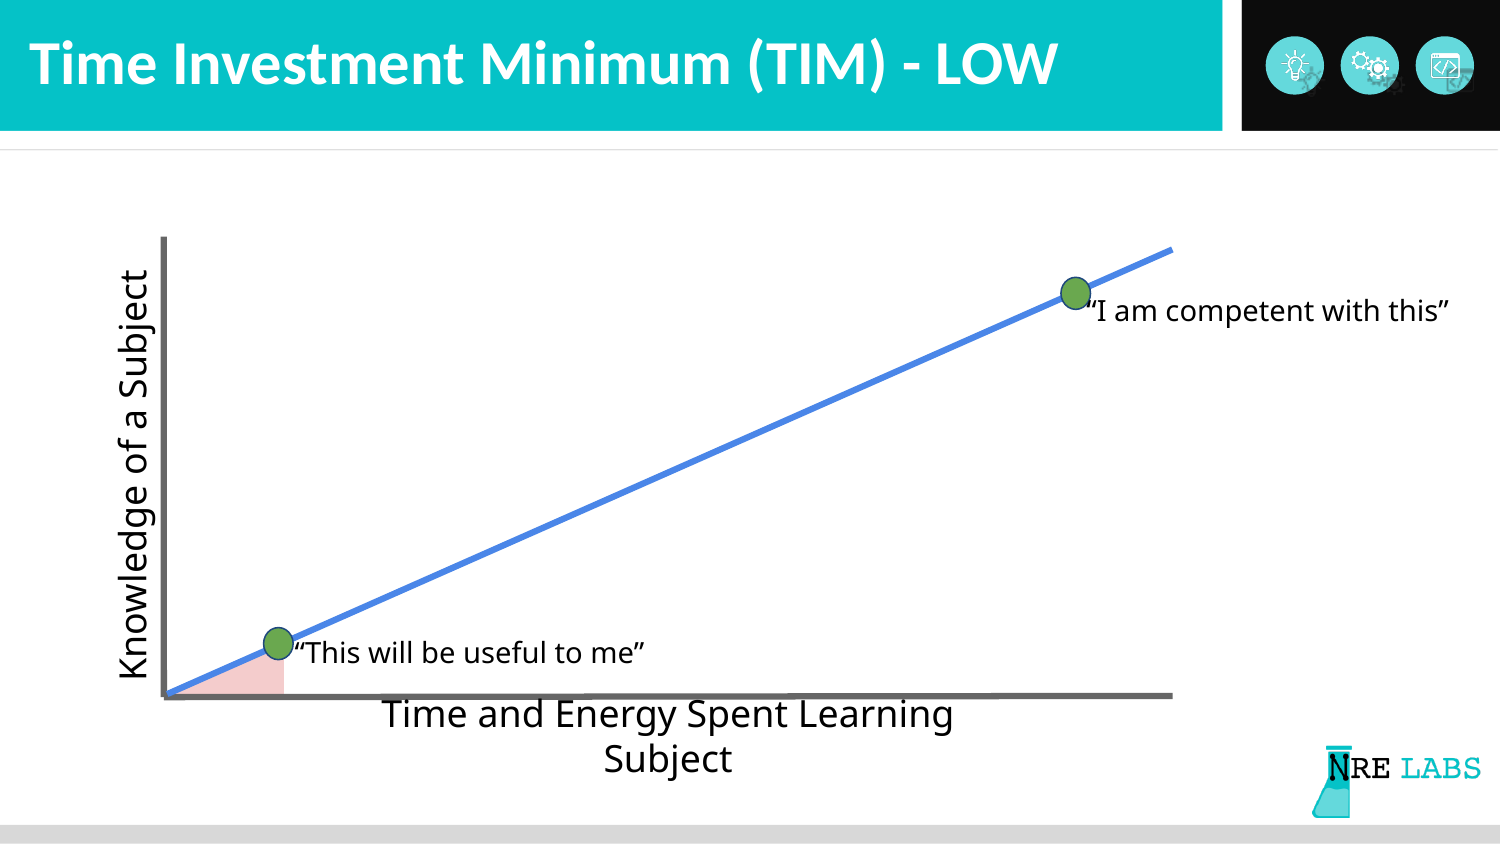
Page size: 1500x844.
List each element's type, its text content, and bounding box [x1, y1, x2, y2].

text_box Time and Energy Spent Learning Subject [313, 694, 1023, 777]
picture [1347, 42, 1393, 88]
text_box “This will be useful to me” [270, 619, 669, 683]
picture [1312, 735, 1500, 818]
text_box “I am competent with this” [1068, 277, 1467, 342]
picture [1425, 45, 1465, 86]
text_box [180, 627, 294, 693]
text_box [1060, 279, 1068, 307]
picture [1272, 42, 1318, 88]
text_box Knowledge of a Subject [89, 121, 173, 831]
list Time Investment Minimum (TIM) - LOW [18, 16, 1126, 64]
